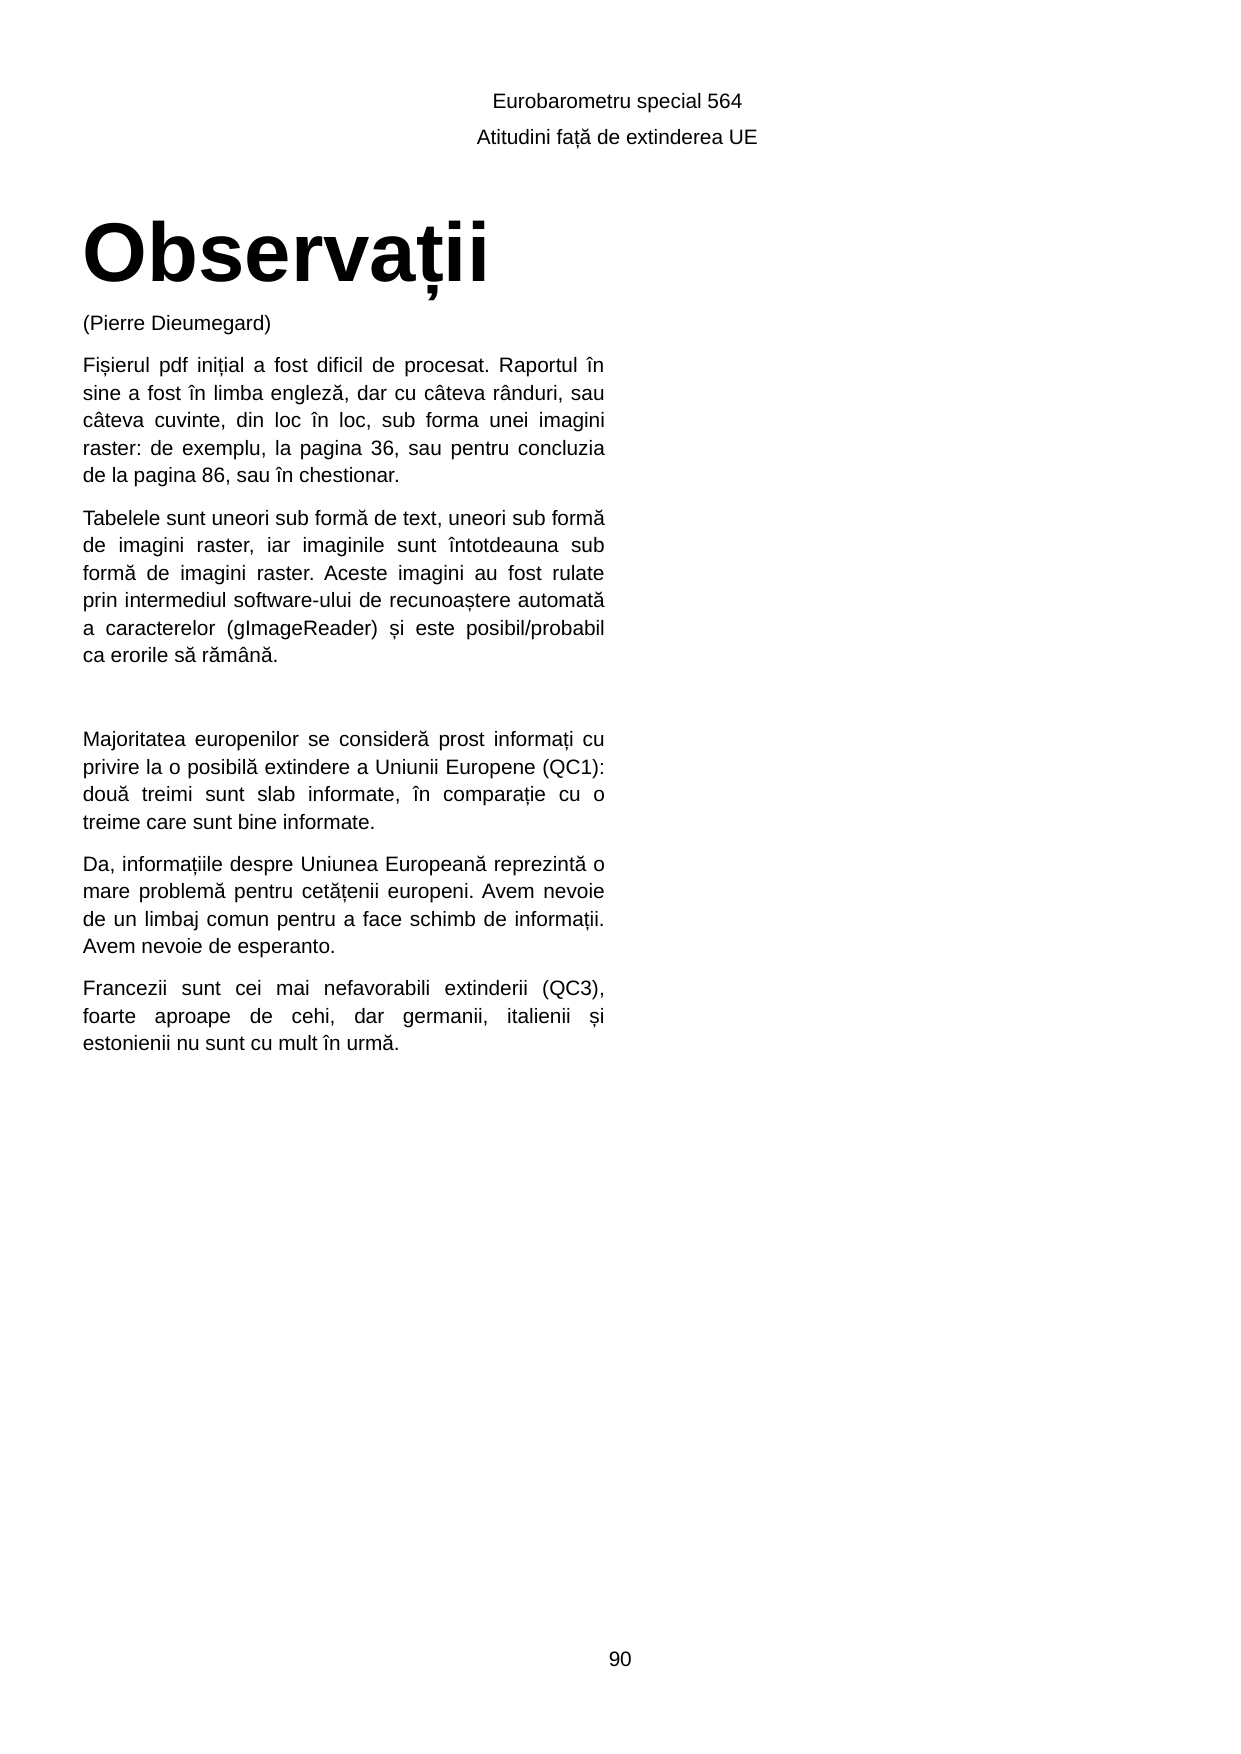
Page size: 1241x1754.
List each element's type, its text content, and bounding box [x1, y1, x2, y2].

text (Pierre Dieumegard) [83, 311, 605, 335]
text Majoritatea europenilor se consideră prost informați cu privire la o posibilă extindere a Uniunii Europene (QC1): două treimi sunt slab informate, în comparație cu o treime care sunt bine informate. [83, 727, 605, 833]
text Francezii sunt cei mai nefavorabili extinderii (QC3), foarte aproape de cehi, dar germanii, italienii și estonienii nu sunt cu mult în urmă. [83, 976, 605, 1055]
text Tabelele sunt uneori sub formă de text, uneori sub formă de imagini raster, iar imaginile sunt întotdeauna sub formă de imagini raster. Aceste imagini au fost rulate prin intermediul software-ului de recunoaștere automată a caracterelor (gImageReader) și este posibil/probabil ca erorile să rămână. [83, 505, 605, 667]
subtitle Observații [83, 203, 605, 299]
text Fișierul pdf inițial a fost dificil de procesat. Raportul în sine a fost în limba engleză, dar cu câteva rânduri, sau câteva cuvinte, din loc în loc, sub forma unei imagini raster: de exemplu, la pagina 36, sau pentru concluzia de la pagina 86, sau în chestionar. [83, 353, 605, 487]
text Da, informațiile despre Uniunea Europeană reprezintă o mare problemă pentru cetățenii europeni. Avem nevoie de un limbaj comun pentru a face schimb de informații. Avem nevoie de esperanto. [83, 852, 605, 958]
